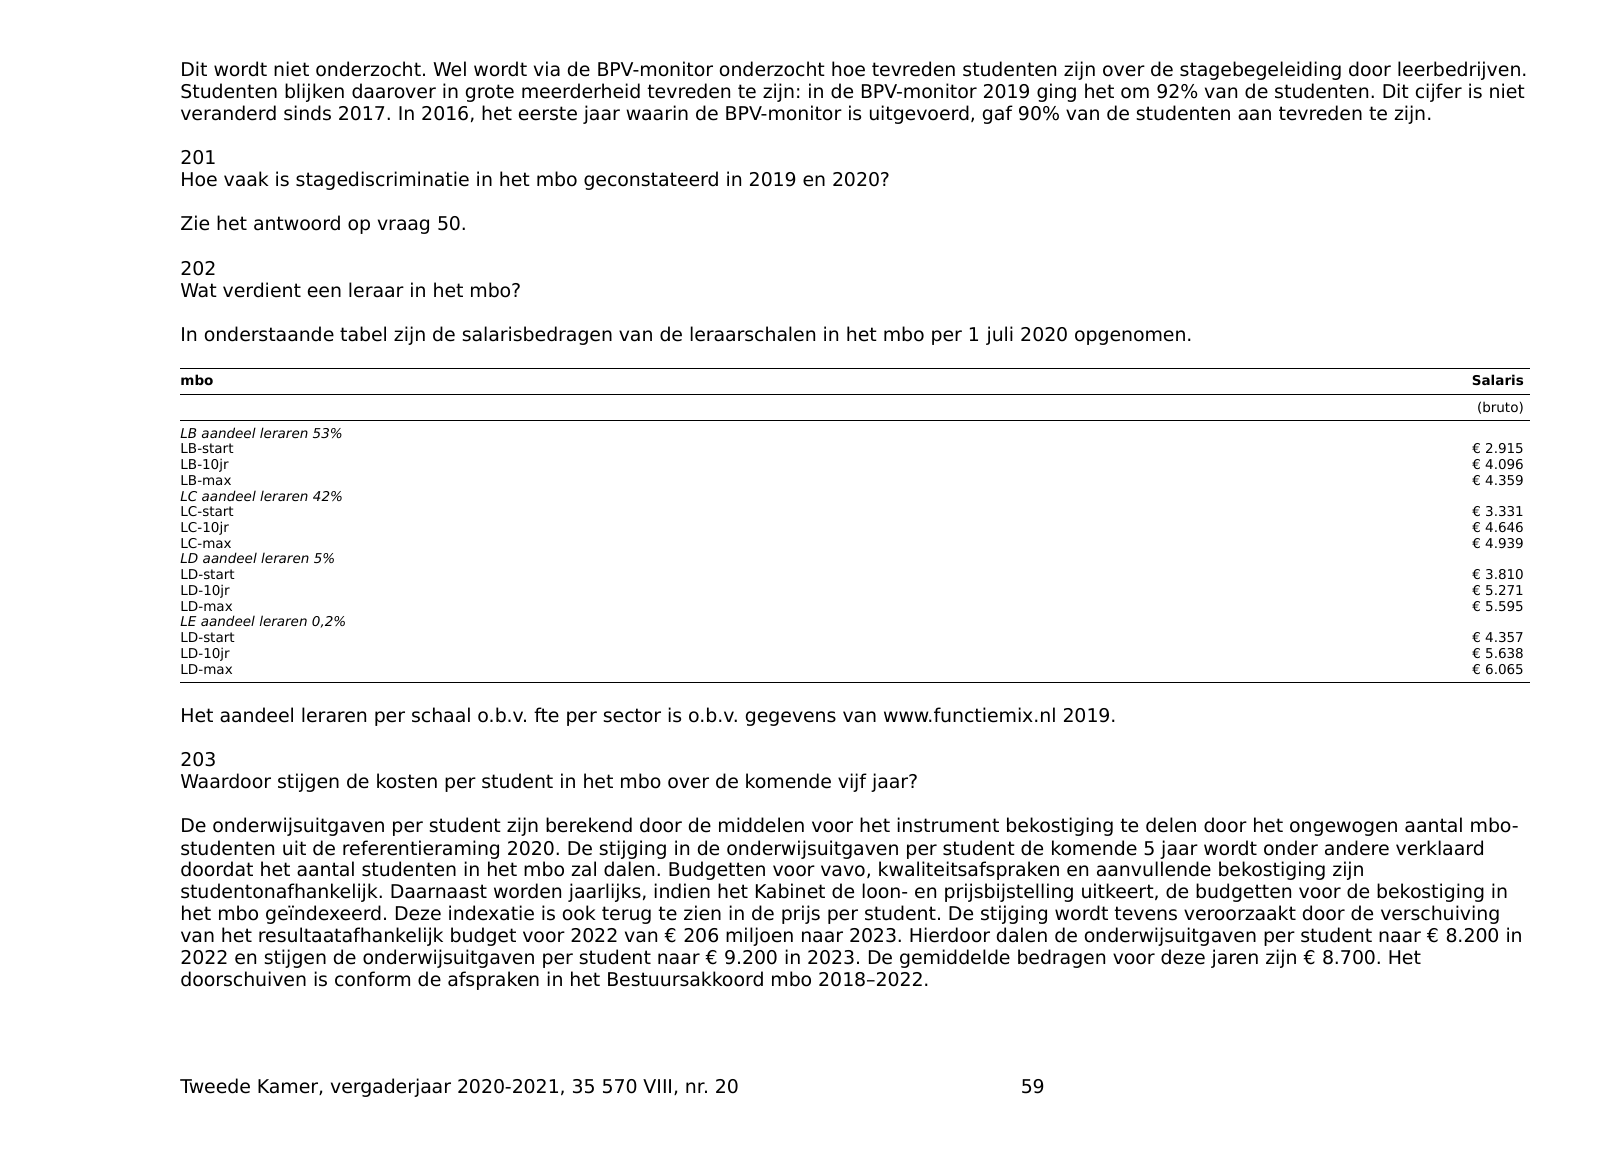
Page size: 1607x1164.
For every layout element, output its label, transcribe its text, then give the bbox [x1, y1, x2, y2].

table_cell € 5.271 [1260, 583, 1529, 598]
table_cell € 3.331 [1260, 504, 1529, 520]
table_cell LC-max [180, 536, 1259, 551]
table_cell LD aandeel leraren 5% [180, 551, 1529, 567]
table_cell € 4.096 [1260, 457, 1529, 473]
table_cell LD-max [180, 599, 1259, 614]
table_cell LC aandeel leraren 42% [180, 489, 1529, 504]
table_cell LB-start [180, 441, 1259, 457]
text Dit wordt niet onderzocht. Wel wordt via de BPV-monitor onderzocht hoe tevreden studenten zijn over de stagebegeleiding door leerbedrijven. Studenten blijken daarover in grote meerderheid tevreden te zijn: in de BPV-monitor 2019 ging het om 92% van de studenten. Dit cijfer is niet veranderd sinds 2017. In 2016, het eerste jaar waarin de BPV-monitor is uitgevoerd, gaf 90% van de studenten aan tevreden te zijn. [180, 59, 1529, 125]
table_cell LB aandeel leraren 53% [180, 421, 1529, 441]
table_cell € 5.595 [1260, 599, 1529, 614]
table_cell LB-max [180, 473, 1259, 488]
table_cell LD-start [180, 630, 1259, 646]
text In onderstaande tabel zijn de salarisbedragen van de leraarschalen in het mbo per 1 juli 2020 opgenomen. [180, 324, 1529, 346]
text Zie het antwoord op vraag 50. [180, 213, 1529, 235]
text 203 [180, 749, 1529, 771]
text 202 [180, 257, 1529, 279]
table_cell LD-10jr [180, 646, 1259, 661]
text De onderwijsuitgaven per student zijn berekend door de middelen voor het instrument bekostiging te delen door het ongewogen aantal mbo-studenten uit de referentieraming 2020. De stijging in de onderwijsuitgaven per student de komende 5 jaar wordt onder andere verklaard doordat het aantal studenten in het mbo zal dalen. Budgetten voor vavo, kwaliteitsafspraken en aanvullende bekostiging zijn studentonafhankelijk. Daarnaast worden jaarlijks, indien het Kabinet de loon- en prijsbijstelling uitkeert, de budgetten voor de bekostiging in het mbo geïndexeerd. Deze indexatie is ook terug te zien in de prijs per student. De stijging wordt tevens veroorzaakt door de verschuiving van het resultaatafhankelijk budget voor 2022 van € 206 miljoen naar 2023. Hierdoor dalen de onderwijsuitgaven per student naar € 8.200 in 2022 en stijgen de onderwijsuitgaven per student naar € 9.200 in 2023. De gemiddelde bedragen voor deze jaren zijn € 8.700. Het doorschuiven is conform de afspraken in het Bestuursakkoord mbo 2018–2022. [180, 815, 1529, 991]
table_cell LB-10jr [180, 457, 1259, 473]
text Wat verdient een leraar in het mbo? [180, 279, 1529, 301]
text 201 [180, 147, 1529, 169]
table_cell € 6.065 [1260, 661, 1529, 682]
text Het aandeel leraren per schaal o.b.v. fte per sector is o.b.v. gegevens van www.functiemix.nl 2019. [180, 705, 1529, 727]
table_cell LD-10jr [180, 583, 1259, 598]
table_cell € 4.357 [1260, 630, 1529, 646]
table_cell € 2.915 [1260, 441, 1529, 457]
text Waardoor stijgen de kosten per student in het mbo over de komende vijf jaar? [180, 771, 1529, 793]
table_cell € 4.359 [1260, 473, 1529, 488]
table_header Salaris [1260, 369, 1529, 394]
table_cell LD-start [180, 567, 1259, 583]
table_cell LE aandeel leraren 0,2% [180, 614, 1529, 630]
table_cell LD-max [180, 661, 1259, 682]
table_cell € 4.939 [1260, 536, 1529, 551]
text Hoe vaak is stagediscriminatie in het mbo geconstateerd in 2019 en 2020? [180, 169, 1529, 191]
table_cell € 5.638 [1260, 646, 1529, 661]
table_cell € 3.810 [1260, 567, 1529, 583]
table_header mbo [180, 369, 1259, 394]
table_cell LC-start [180, 504, 1259, 520]
table_cell LC-10jr [180, 520, 1259, 536]
table_cell [180, 395, 1259, 420]
table_cell (bruto) [1260, 395, 1529, 420]
table_cell € 4.646 [1260, 520, 1529, 536]
